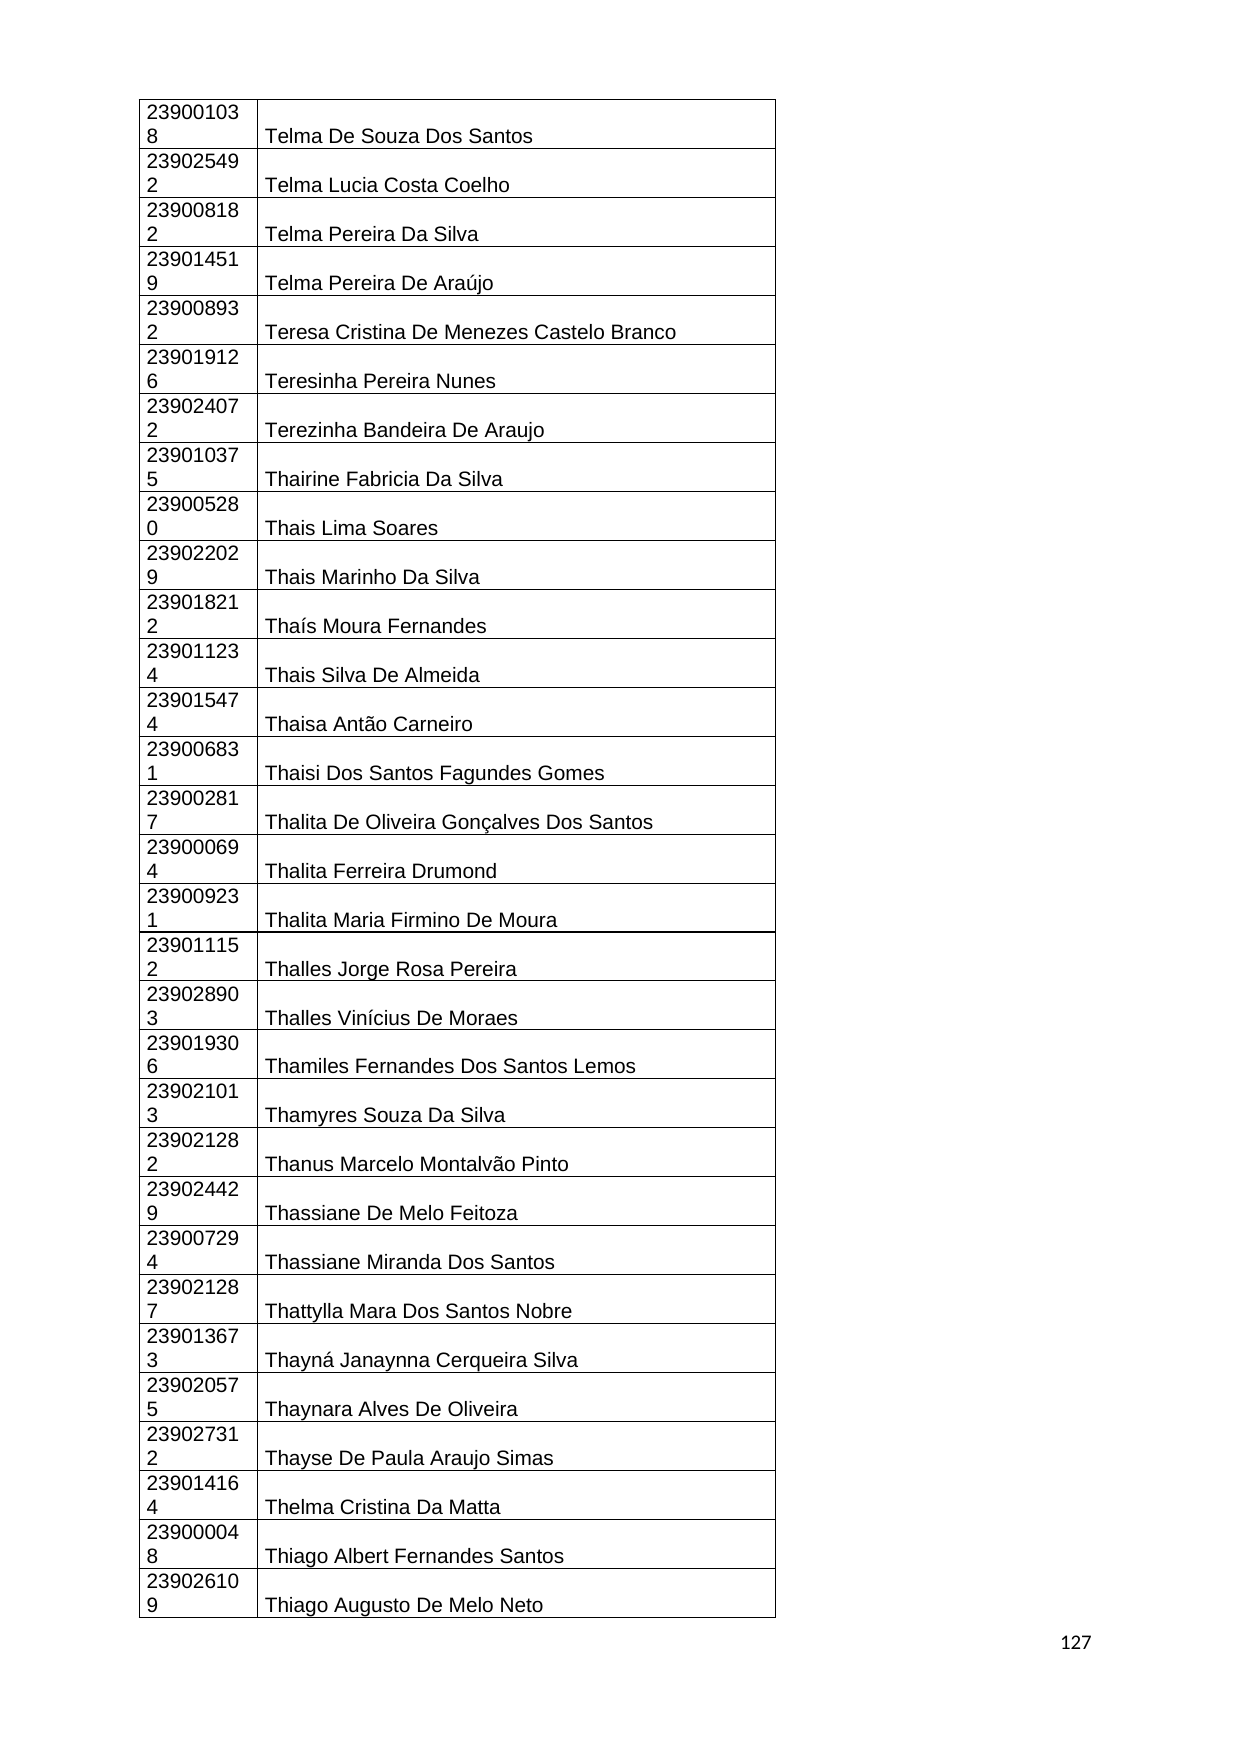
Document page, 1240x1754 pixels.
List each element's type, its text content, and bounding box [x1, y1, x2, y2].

table_cell 239024072 [140, 394, 257, 442]
table_cell 239000048 [140, 1520, 257, 1568]
table_cell Telma Lucia Costa Coelho [258, 149, 775, 197]
table_cell 239024429 [140, 1177, 257, 1225]
table_cell Telma Pereira Da Silva [258, 198, 775, 246]
table_cell Teresinha Pereira Nunes [258, 345, 775, 393]
table_cell Teresa Cristina De Menezes Castelo Branco [258, 296, 775, 344]
table_cell Thalles Jorge Rosa Pereira [258, 933, 775, 980]
table_cell Thais Marinho Da Silva [258, 541, 775, 589]
table_cell Terezinha Bandeira De Araujo [258, 394, 775, 442]
table_cell 239011234 [140, 639, 257, 687]
table_cell 239010375 [140, 443, 257, 491]
table_cell Thiago Albert Fernandes Santos [258, 1520, 775, 1568]
table_cell 239028903 [140, 981, 257, 1029]
table_cell 239014164 [140, 1471, 257, 1519]
table_cell Thanus Marcelo Montalvão Pinto [258, 1128, 775, 1176]
table_cell 239022029 [140, 541, 257, 589]
table_cell 239007294 [140, 1226, 257, 1274]
table_cell Thayná Janaynna Cerqueira Silva [258, 1324, 775, 1372]
table_cell Thalles Vinícius De Moraes [258, 981, 775, 1029]
table_cell 239002817 [140, 786, 257, 833]
table_cell 239027312 [140, 1422, 257, 1470]
table_cell 239008932 [140, 296, 257, 344]
table_cell 239005280 [140, 492, 257, 540]
table_cell Thattylla Mara Dos Santos Nobre [258, 1275, 775, 1323]
table_cell 239021282 [140, 1128, 257, 1176]
table_cell Thaís Moura Fernandes [258, 590, 775, 638]
table_cell Thais Lima Soares [258, 492, 775, 540]
table_cell 239001038 [140, 100, 257, 148]
table_cell 239014519 [140, 247, 257, 295]
table_cell 239019306 [140, 1030, 257, 1078]
table_cell Telma Pereira De Araújo [258, 247, 775, 295]
table_cell Thalita De Oliveira Gonçalves Dos Santos [258, 786, 775, 833]
table_cell Thamyres Souza Da Silva [258, 1079, 775, 1127]
table_cell 239009231 [140, 884, 257, 931]
table_cell Thais Silva De Almeida [258, 639, 775, 687]
table_cell Thaisi Dos Santos Fagundes Gomes [258, 737, 775, 784]
table_cell 239006831 [140, 737, 257, 784]
table_cell 239019126 [140, 345, 257, 393]
table_cell Telma De Souza Dos Santos [258, 100, 775, 148]
table_cell 239026109 [140, 1569, 257, 1617]
table_cell 239021013 [140, 1079, 257, 1127]
table_cell 239013673 [140, 1324, 257, 1372]
table_cell 239021287 [140, 1275, 257, 1323]
table_cell Thelma Cristina Da Matta [258, 1471, 775, 1519]
table_cell Thassiane De Melo Feitoza [258, 1177, 775, 1225]
table_cell 239000694 [140, 835, 257, 882]
table_cell Thalita Ferreira Drumond [258, 835, 775, 882]
table_cell 239011152 [140, 933, 257, 980]
table_cell 239008182 [140, 198, 257, 246]
table_cell 239025492 [140, 149, 257, 197]
table_cell 239018212 [140, 590, 257, 638]
table_cell Thayse De Paula Araujo Simas [258, 1422, 775, 1470]
table_cell Thairine Fabricia Da Silva [258, 443, 775, 491]
table_cell 239020575 [140, 1373, 257, 1421]
table_cell Thassiane Miranda Dos Santos [258, 1226, 775, 1274]
table_cell Thaynara Alves De Oliveira [258, 1373, 775, 1421]
table_cell Thiago Augusto De Melo Neto [258, 1569, 775, 1617]
table_cell Thamiles Fernandes Dos Santos Lemos [258, 1030, 775, 1078]
table_cell Thaisa Antão Carneiro [258, 688, 775, 736]
table_cell Thalita Maria Firmino De Moura [258, 884, 775, 931]
table_cell 239015474 [140, 688, 257, 736]
